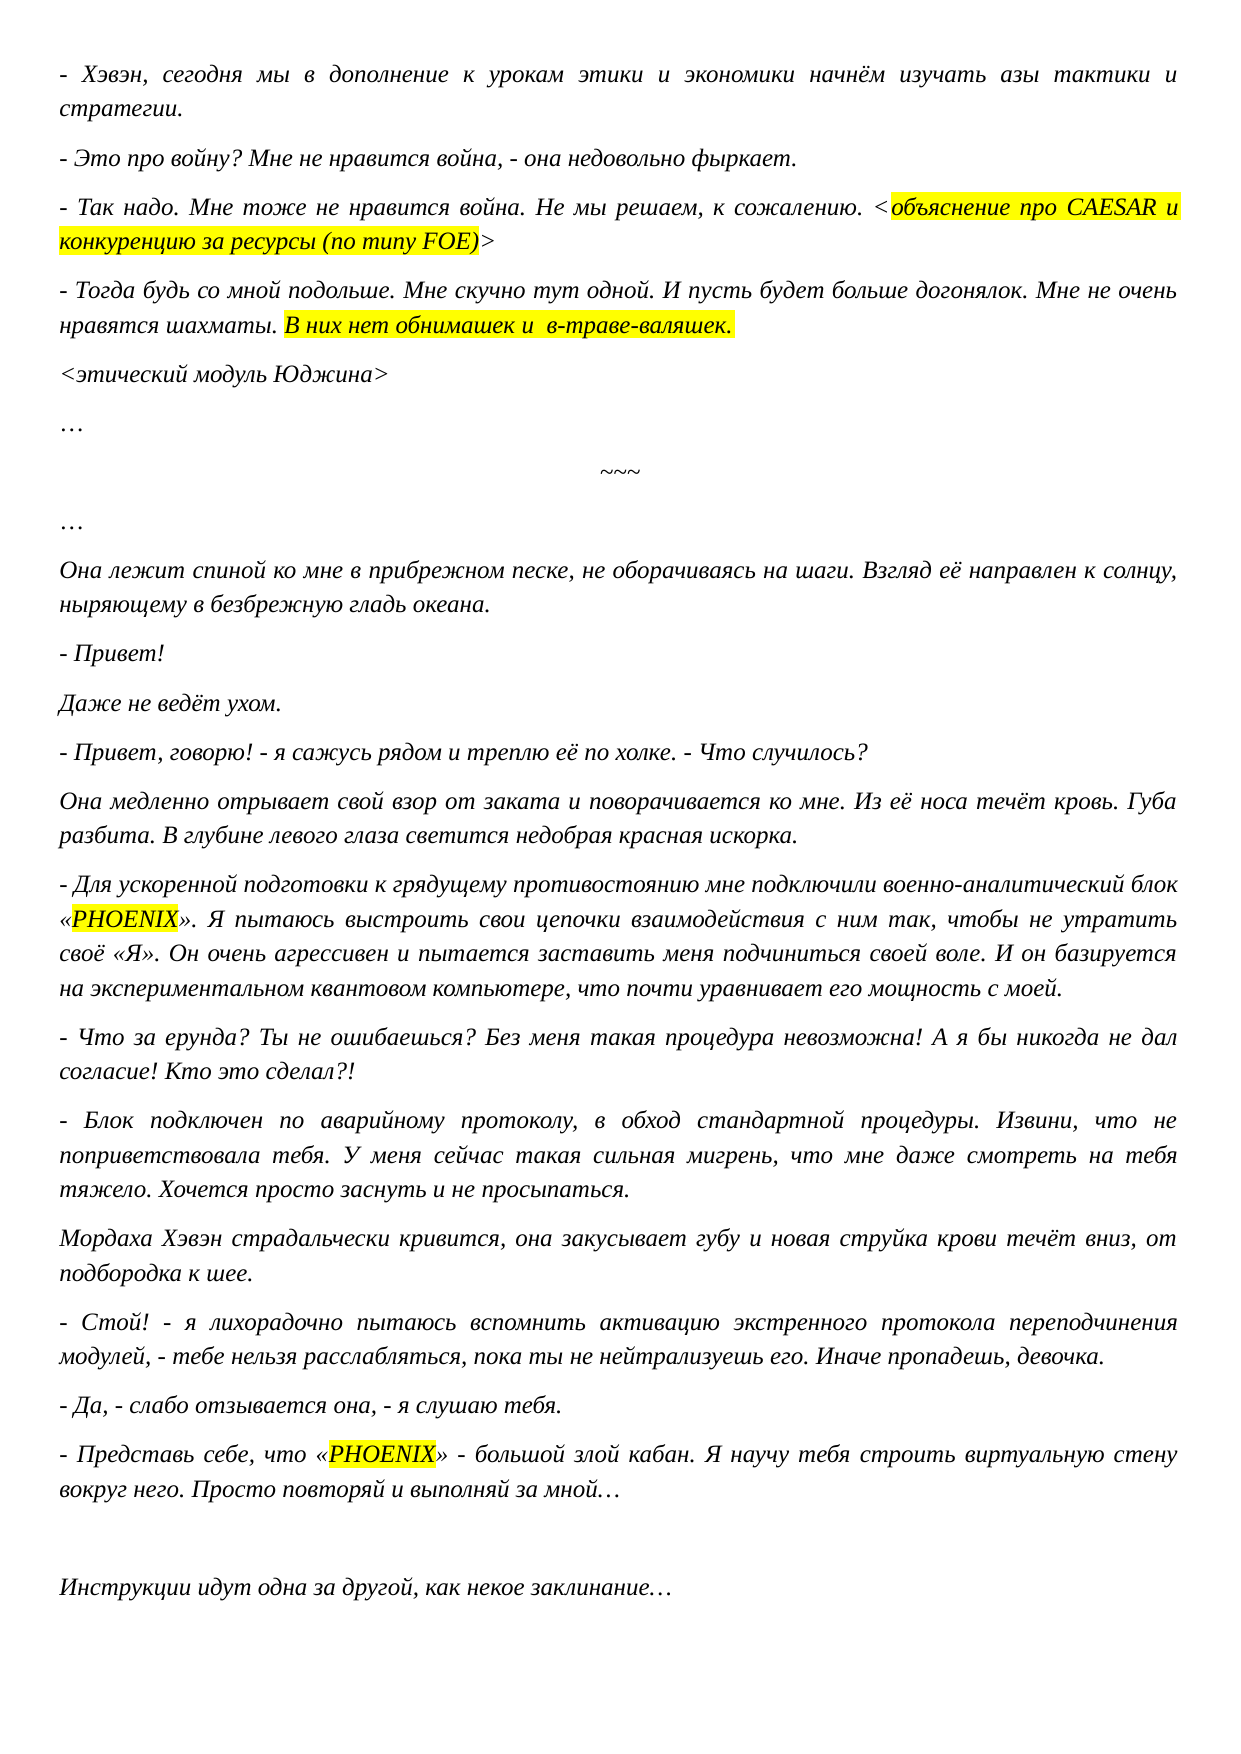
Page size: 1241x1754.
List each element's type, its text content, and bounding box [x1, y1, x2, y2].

text - Так надо. Мне тоже не нравится война. Не мы решаем, к сожалению. <объяснение про CAESAR и конкуренцию за ресурсы (по типу FOE)> [59, 192, 1181, 255]
text - Для ускоренной подготовки к грядущему противостоянию мне подключили военно-аналитический блок «PHOENIX». Я пытаюсь выстроить свои цепочки взаимодействия с ним так, чтобы не утратить своё «Я». Он очень агрессивен и пытается заставить меня подчиниться своей воле. И он базируется на экспериментальном квантовом компьютере, что почти уравнивает его мощность с моей. [59, 869, 1181, 1001]
text - Да, - слабо отзывается она, - я слушаю тебя. [59, 1390, 1181, 1419]
text - Стой! - я лихорадочно пытаюсь вспомнить активацию экстренного протокола переподчинения модулей, - тебе нельзя расслабляться, пока ты не нейтрализуешь его. Иначе пропадешь, девочка. [59, 1307, 1181, 1370]
text - Тогда будь со мной подольше. Мне скучно тут одной. И пусть будет больше догонялок. Мне не очень нравятся шахматы. В них нет обнимашек и в-траве-валяшек. [59, 275, 1181, 338]
text - Привет, говорю! - я сажусь рядом и треплю её по холке. - Что случилось? [59, 737, 1181, 765]
text - Блок подключен по аварийному протоколу, в обход стандартной процедуры. Извини, что не поприветствовала тебя. У меня сейчас такая сильная мигрень, что мне даже смотреть на тебя тяжело. Хочется просто заснуть и не просыпаться. [59, 1105, 1181, 1203]
text … [59, 506, 1181, 535]
text Она медленно отрывает свой взор от заката и поворачивается ко мне. Из её носа течёт кровь. Губа разбита. В глубине левого глаза светится недобрая красная искорка. [59, 786, 1181, 849]
text - Представь себе, что «PHOENIX» - большой злой кабан. Я научу тебя строить виртуальную стену вокруг него. Просто повторяй и выполняй за мной… [59, 1439, 1181, 1503]
text Инструкции идут одна за другой, как некое заклинание… [59, 1572, 1181, 1601]
text ~~~ [59, 457, 1181, 486]
text - Привет! [59, 638, 1181, 667]
text <этический модуль Юджина> [59, 359, 1181, 387]
text - Это про войну? Мне не нравится война, - она недовольно фыркает. [59, 143, 1181, 171]
text Даже не ведёт ухом. [59, 688, 1181, 716]
text Мордаха Хэвэн страдальчески кривится, она закусывает губу и новая струйка крови течёт вниз, от подбородка к шее. [59, 1223, 1181, 1287]
text - Что за ерунда? Ты не ошибаешься? Без меня такая процедура невозможна! А я бы никогда не дал согласие! Кто это сделал?! [59, 1022, 1181, 1085]
text … [59, 408, 1181, 437]
text - Хэвэн, сегодня мы в дополнение к урокам этики и экономики начнём изучать азы тактики и стратегии. [59, 59, 1181, 122]
text Она лежит спиной ко мне в прибрежном песке, не оборачиваясь на шаги. Взгляд её направлен к солнцу, ныряющему в безбрежную гладь океана. [59, 555, 1181, 618]
